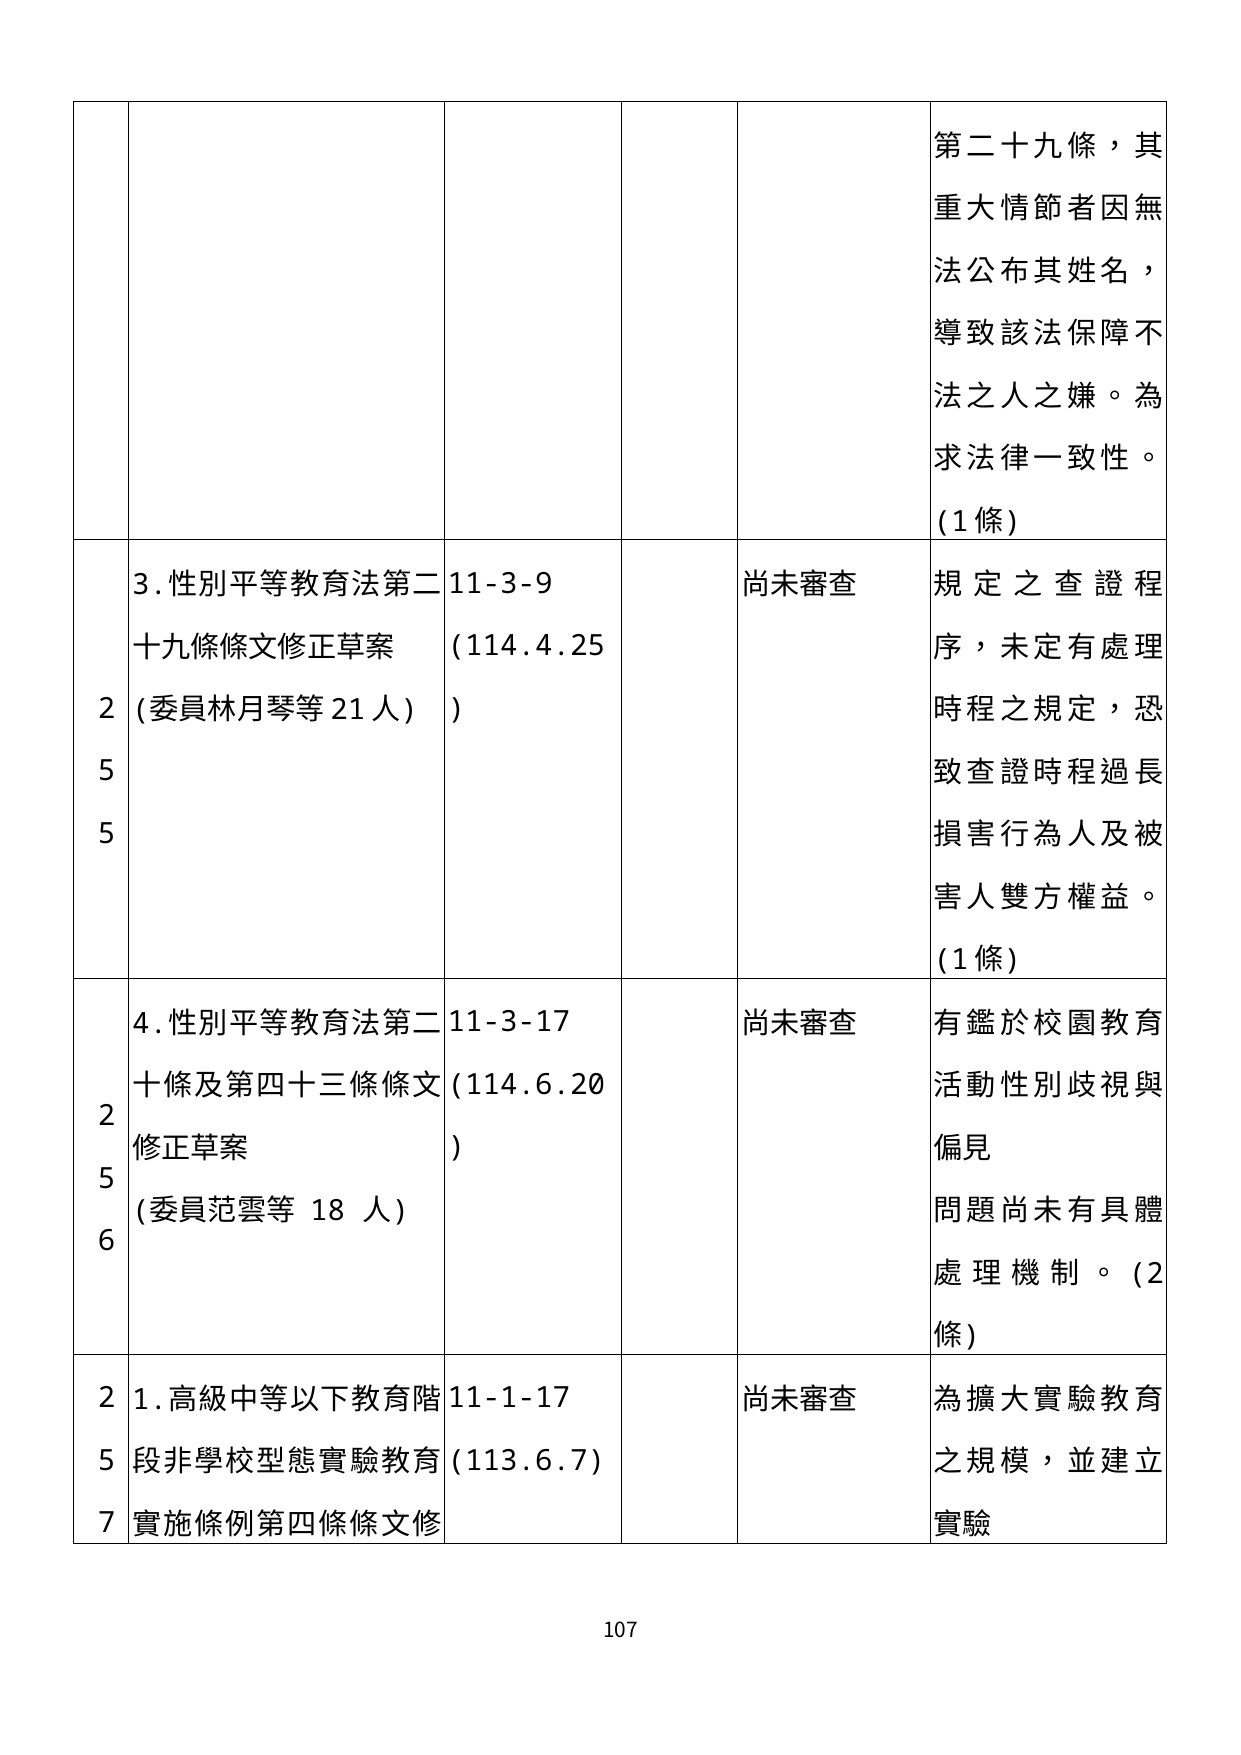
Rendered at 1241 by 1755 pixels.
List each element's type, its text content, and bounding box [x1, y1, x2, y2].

table_cell [622, 1355, 737, 1542]
table_cell 尚未審查 [738, 1355, 930, 1542]
table_cell 有鑑於校園教育活動性別歧視與偏見 問題尚未有具體處理機制。(2條) [931, 979, 1166, 1354]
table_cell 4.性別平等教育法第二十條及第四十三條條文修正草案 (委員范雲等 18 人) [129, 979, 444, 1354]
table_cell 第二十九條，其重大情節者因無法公布其姓名，導致該法保障不法之人之嫌。為求法律一致性。(1條) [931, 102, 1166, 539]
table_cell 11-1-17 (113.6.7) [445, 1355, 621, 1542]
table_cell [622, 102, 737, 539]
table_cell 規定之查證程序，未定有處理時程之規定，恐致查證時程過長損害行為人及被害人雙方權益。(1條) [931, 540, 1166, 978]
table_cell [74, 1355, 128, 1542]
table_cell [129, 102, 444, 539]
table_cell 尚未審查 [738, 979, 930, 1354]
table_cell 為擴大實驗教育之規模，並建立實驗 [931, 1355, 1166, 1542]
table_cell 11-3-9 (114.4.25) [445, 540, 621, 978]
table_cell [74, 540, 128, 978]
table_cell [622, 540, 737, 978]
table_cell 3.性別平等教育法第二十九條條文修正草案 (委員林月琴等21人) [129, 540, 444, 978]
table_cell [622, 979, 737, 1354]
table_cell [738, 102, 930, 539]
table_cell [74, 102, 128, 539]
table_cell [74, 979, 128, 1354]
table_cell 11-3-17 (114.6.20) [445, 979, 621, 1354]
table_cell 尚未審查 [738, 540, 930, 978]
table_cell [445, 102, 621, 539]
table_cell 1.高級中等以下教育階段非學校型態實驗教育實施條例第四條條文修 [129, 1355, 444, 1542]
